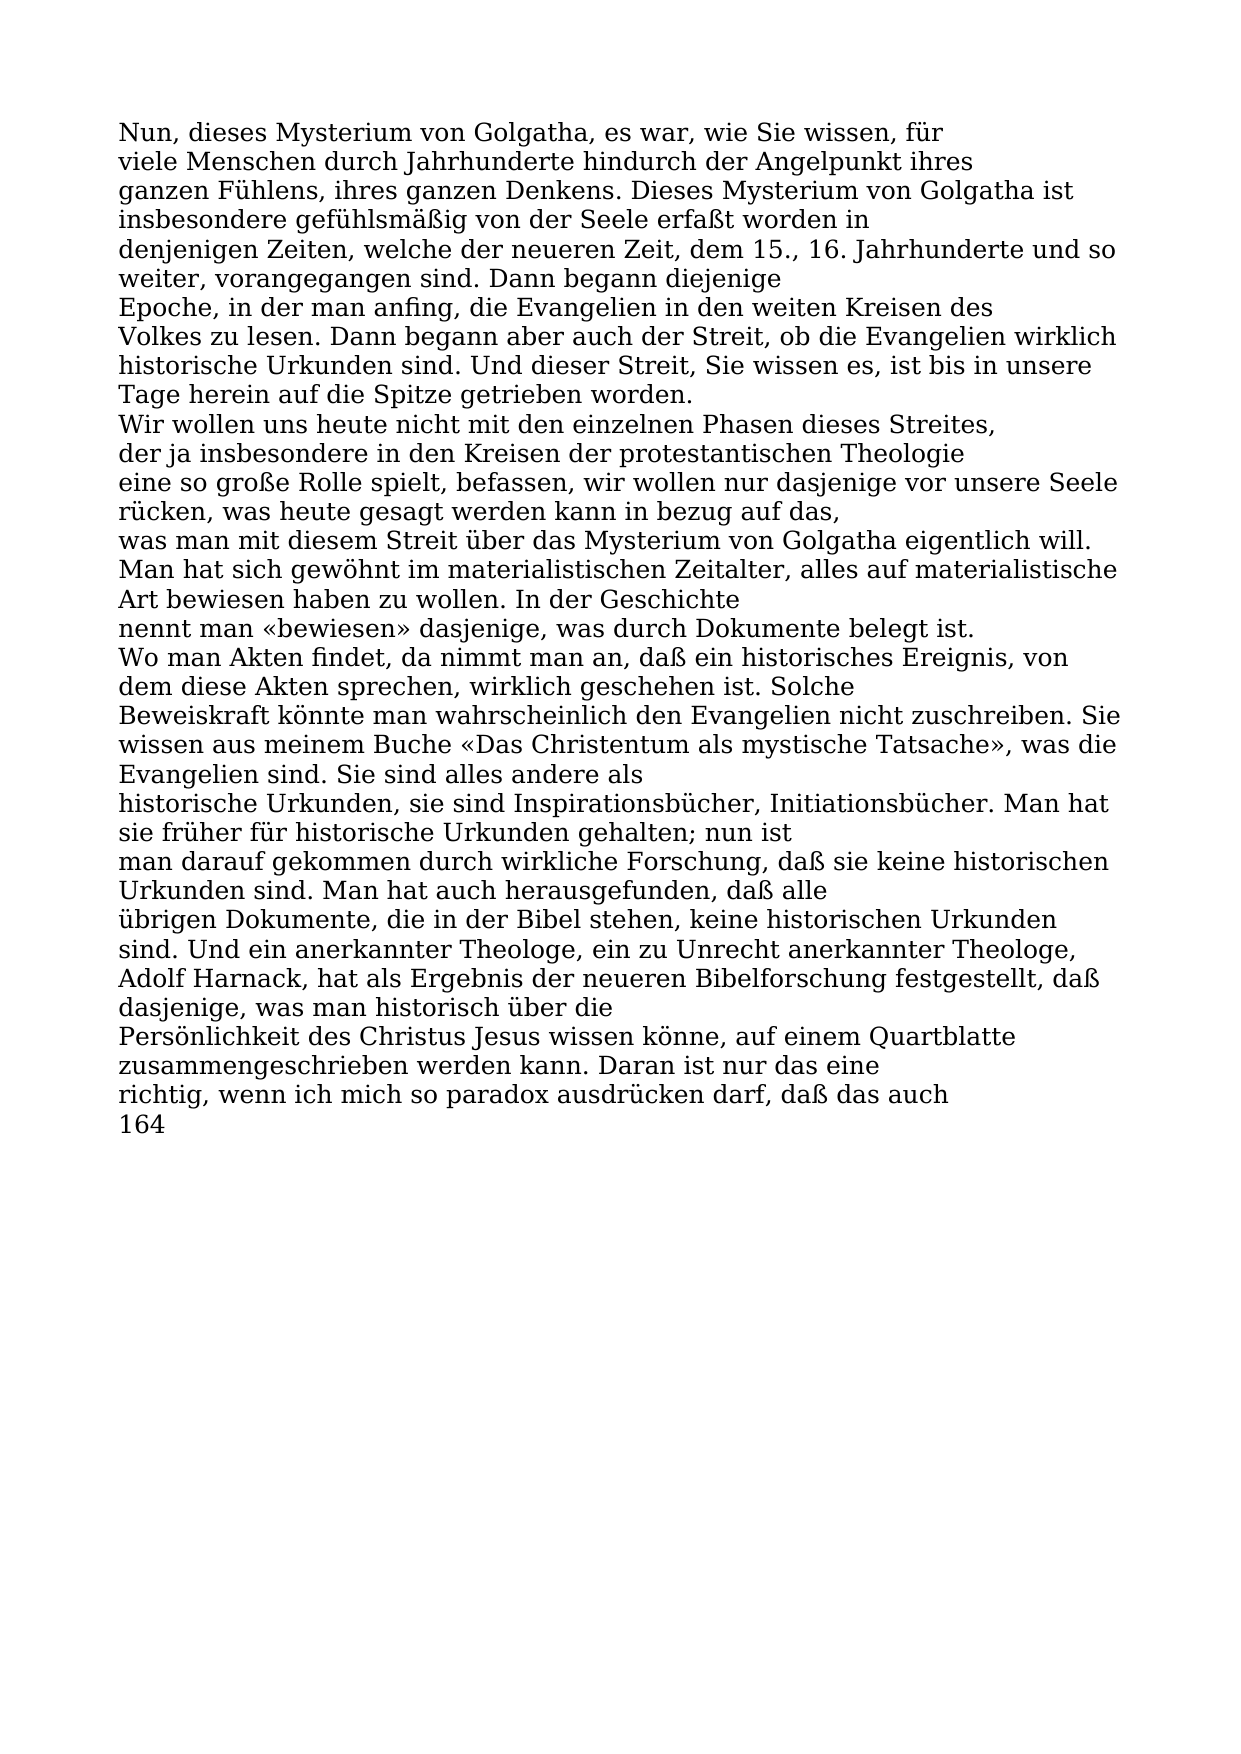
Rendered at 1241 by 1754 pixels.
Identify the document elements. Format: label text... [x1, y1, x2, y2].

text Man hat sich gewöhnt im materialistischen Zeitalter, alles auf materialistische Art bewiesen haben zu wollen. In der Geschichte [118, 556, 1122, 614]
text was man mit diesem Streit über das Mysterium von Golgatha eigentlich will. [118, 526, 1122, 556]
text Wir wollen uns heute nicht mit den einzelnen Phasen dieses Streites, [118, 410, 1122, 439]
text 164 [118, 1110, 1122, 1139]
text der ja insbesondere in den Kreisen der protestantischen Theologie [118, 439, 1122, 468]
text viele Menschen durch Jahrhunderte hindurch der Angelpunkt ihres [118, 147, 1122, 176]
text nennt man «bewiesen» dasjenige, was durch Dokumente belegt ist. [118, 614, 1122, 643]
text übrigen Dokumente, die in der Bibel stehen, keine historischen Urkunden sind. Und ein anerkannter Theologe, ein zu Unrecht anerkannter Theologe, Adolf Harnack, hat als Ergebnis der neueren Bibelforschung festgestellt, daß dasjenige, was man historisch über die [118, 906, 1122, 1022]
text historische Urkunden, sie sind Inspirationsbücher, Initiationsbücher. Man hat sie früher für historische Urkunden gehalten; nun ist [118, 789, 1122, 847]
text Epoche, in der man anfing, die Evangelien in den weiten Kreisen des [118, 293, 1122, 322]
text man darauf gekommen durch wirkliche Forschung, daß sie keine historischen Urkunden sind. Man hat auch herausgefunden, daß alle [118, 847, 1122, 906]
text eine so große Rolle spielt, befassen, wir wollen nur dasjenige vor unsere Seele rücken, was heute gesagt werden kann in bezug auf das, [118, 468, 1122, 526]
text Nun, dieses Mysterium von Golgatha, es war, wie Sie wissen, für [118, 118, 1122, 147]
text Wo man Akten findet, da nimmt man an, daß ein historisches Ereignis, von dem diese Akten sprechen, wirklich geschehen ist. Solche [118, 643, 1122, 701]
text Beweiskraft könnte man wahrscheinlich den Evangelien nicht zuschreiben. Sie wissen aus meinem Buche «Das Christentum als mystische Tatsache», was die Evangelien sind. Sie sind alles andere als [118, 701, 1122, 789]
text richtig, wenn ich mich so paradox ausdrücken darf, daß das auch [118, 1081, 1122, 1110]
text denjenigen Zeiten, welche der neueren Zeit, dem 15., 16. Jahrhunderte und so weiter, vorangegangen sind. Dann begann diejenige [118, 235, 1122, 293]
text ganzen Fühlens, ihres ganzen Denkens. Dieses Mysterium von Golgatha ist insbesondere gefühlsmäßig von der Seele erfaßt worden in [118, 176, 1122, 235]
text Persönlichkeit des Christus Jesus wissen könne, auf einem Quartblatte zusammengeschrieben werden kann. Daran ist nur das eine [118, 1022, 1122, 1081]
text Volkes zu lesen. Dann begann aber auch der Streit, ob die Evangelien wirklich historische Urkunden sind. Und dieser Streit, Sie wissen es, ist bis in unsere Tage herein auf die Spitze getrieben worden. [118, 322, 1122, 410]
